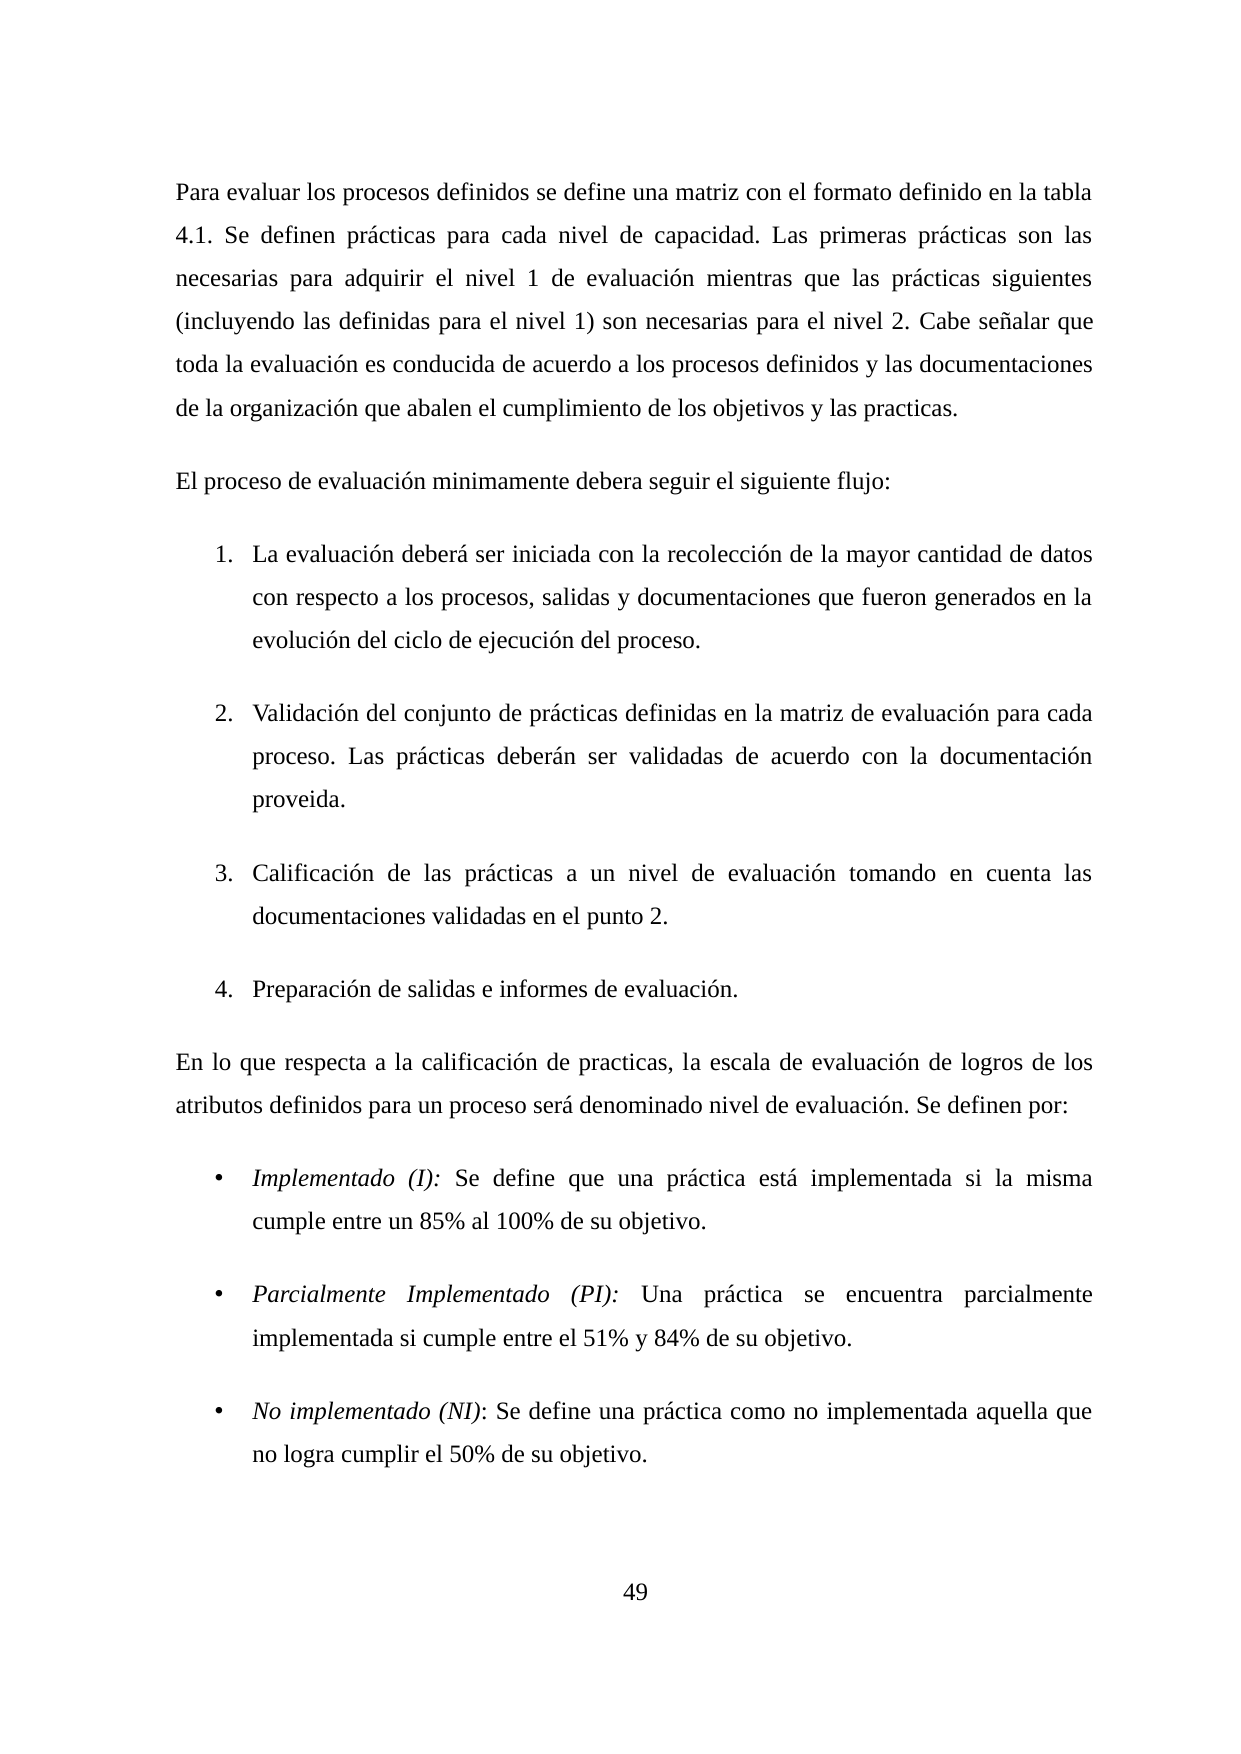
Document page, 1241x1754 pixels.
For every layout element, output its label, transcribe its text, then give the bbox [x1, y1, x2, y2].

list La evaluación deberá ser iniciada con la recolección de la mayor cantidad de datos con respecto a los procesos, salidas y documentaciones que fueron generados en la evolución del ciclo de ejecución del proceso. [214, 539, 1093, 654]
list El proceso de evaluación minimamente debera seguir el siguiente flujo: [175, 466, 1093, 494]
list Para evaluar los procesos definidos se define una matriz con el formato definido en la tabla 4.1. Se definen prácticas para cada nivel de capacidad. Las primeras prácticas son las necesarias para adquirir el nivel 1 de evaluación mientras que las prácticas siguientes (incluyendo las definidas para el nivel 1) son necesarias para el nivel 2. Cabe señalar que toda la evaluación es conducida de acuerdo a los procesos definidos y las documentaciones de la organización que abalen el cumplimiento de los objetivos y las practicas. [175, 177, 1093, 421]
list No implementado (NI): Se define una práctica como no implementada aquella que no logra cumplir el 50% de su objetivo. [214, 1396, 1093, 1468]
list Validación del conjunto de prácticas definidas en la matriz de evaluación para cada proceso. Las prácticas deberán ser validadas de acuerdo con la documentación proveida. [214, 698, 1093, 813]
list En lo que respecta a la calificación de practicas, la escala de evaluación de logros de los atributos definidos para un proceso será denominado nivel de evaluación. Se definen por: [175, 1047, 1093, 1119]
list Preparación de salidas e informes de evaluación. [214, 974, 1093, 1003]
list Parcialmente Implementado (PI): Una práctica se encuentra parcialmente implementada si cumple entre el 51% y 84% de su objetivo. [214, 1279, 1093, 1351]
list Implementado (I): Se define que una práctica está implementada si la misma cumple entre un 85% al 100% de su objetivo. [214, 1163, 1093, 1235]
list Calificación de las prácticas a un nivel de evaluación tomando en cuenta las documentaciones validadas en el punto 2. [214, 858, 1093, 929]
